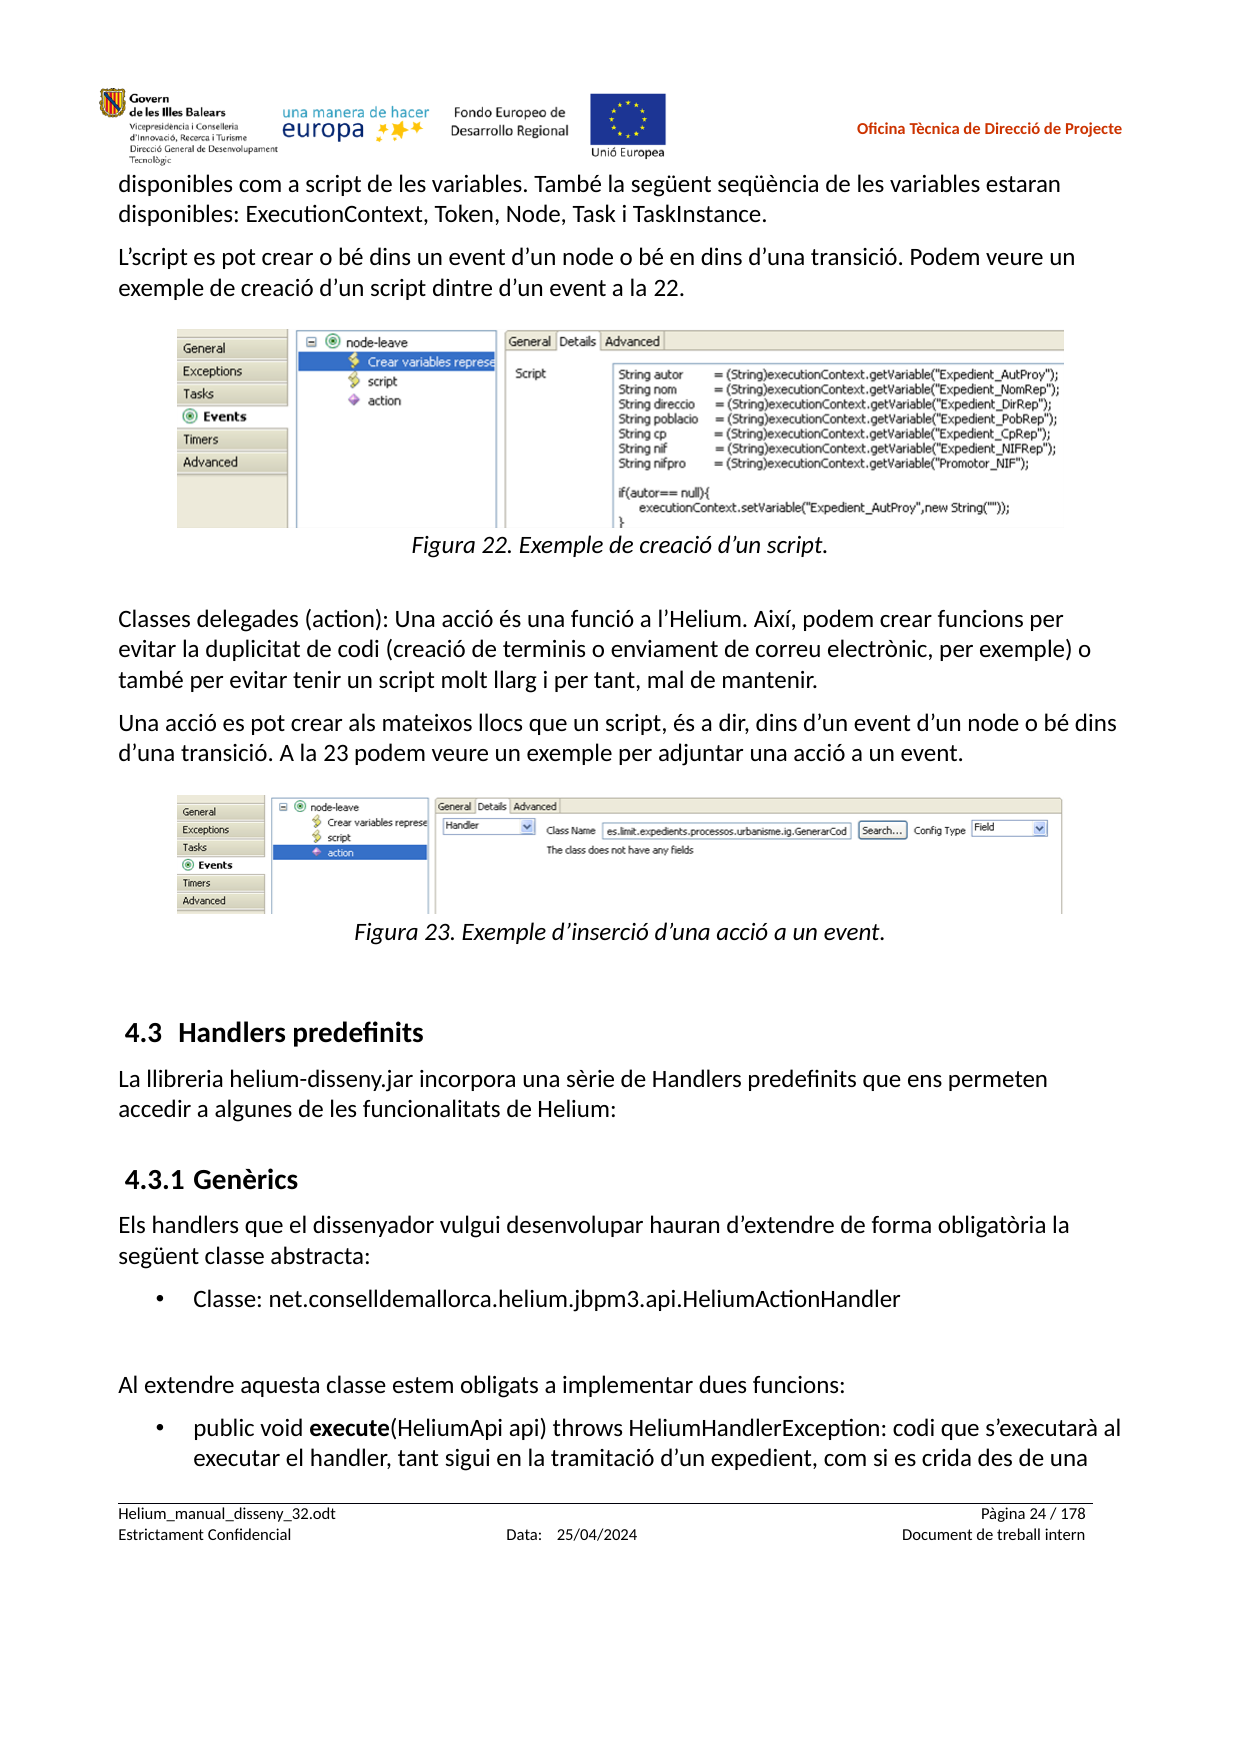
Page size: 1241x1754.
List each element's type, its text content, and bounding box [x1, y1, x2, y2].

subtitle Handlers predefinits [118, 1014, 1122, 1050]
picture [175, 793, 1065, 916]
subtitle Genèrics [118, 1161, 1122, 1197]
text L’script es pot crear o bé dins un event d’un node o bé en dins d’una transició. Podem veure un exemple de creació d’un script dintre d’un event a la 22. [118, 241, 1122, 302]
picture [175, 327, 1065, 530]
text Els handlers que el dissenyador vulgui desenvolupar hauran d’extendre de forma obligatòria la següent classe abstracta: [118, 1209, 1122, 1270]
text Una acció es pot crear als mateixos llocs que un script, és a dir, dins d’un event d’un node o bé dins d’una transició. A la 23 podem veure un exemple per adjuntar una acció a un event. [118, 707, 1122, 768]
text Classes delegades (action): Una acció és una funció a l’Helium. Així, podem crear funcions per evitar la duplicitat de codi (creació de terminis o enviament de correu electrònic, per exemple) o també per evitar tenir un script molt llarg i per tant, mal de mantenir. [118, 603, 1122, 694]
text Figura 23. Exemple d’inserció d’una acció a un event. [175, 916, 1065, 947]
text Al extendre aquesta classe estem obligats a implementar dues funcions: [118, 1369, 1122, 1399]
picture [99, 87, 668, 166]
text La llibreria helium-disseny.jar incorpora una sèrie de Handlers predefinits que ens permeten accedir a algunes de les funcionalitats de Helium: [118, 1063, 1122, 1124]
text disponibles com a script de les variables. També la següent seqüència de les variables estaran disponibles: ExecutionContext, Token, Node, Task i TaskInstance. [118, 168, 1122, 229]
list public void execute(HeliumApi api) throws HeliumHandlerException: codi que s’executarà al executar el handler, tant sigui en la tramitació d’un expedient, com si es crida des de una [156, 1412, 1122, 1473]
text Figura 22. Exemple de creació d’un script. [175, 530, 1065, 560]
list Classe: net.conselldemallorca.helium.jbpm3.api.HeliumActionHandler [156, 1283, 1122, 1313]
